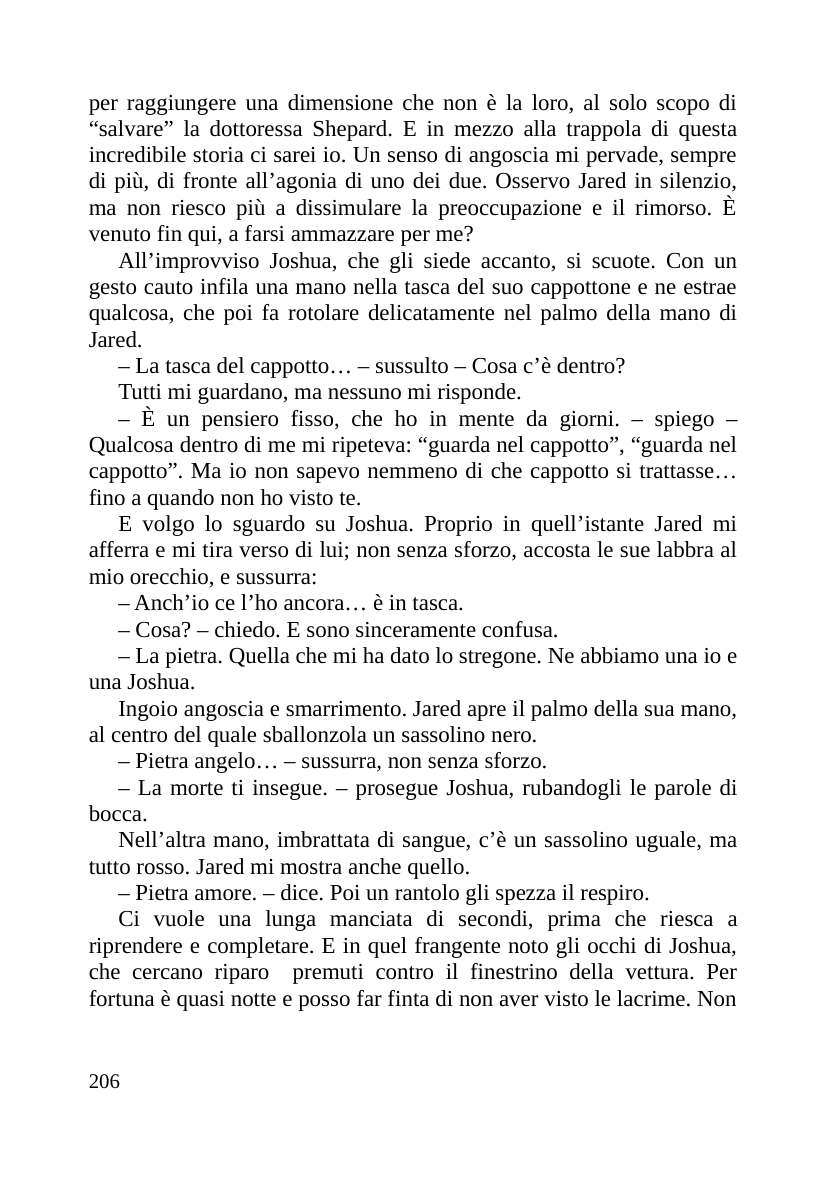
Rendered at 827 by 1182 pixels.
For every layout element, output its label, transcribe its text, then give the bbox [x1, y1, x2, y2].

text – Cosa? – chiedo. E sono sinceramente confusa. [88, 616, 738, 642]
text – Pietra angelo… – sussurra, non senza sforzo. [88, 747, 738, 774]
text – La morte ti insegue. – prosegue Joshua, rubandogli le parole di bocca. [88, 774, 738, 826]
text – Pietra amore. – dice. Poi un rantolo gli spezza il respiro. [88, 879, 738, 906]
text – La pietra. Quella che mi ha dato lo stregone. Ne abbiamo una io e una Joshua. [88, 642, 738, 695]
text All’improvviso Joshua, che gli siede accanto, si scuote. Con un gesto cauto infila una mano nella tasca del suo cappottone e ne estrae qualcosa, che poi fa rotolare delicatamente nel palmo della mano di Jared. [88, 247, 738, 352]
text per raggiungere una dimensione che non è la loro, al solo scopo di “salvare” la dottoressa Shepard. E in mezzo alla trappola di questa incredibile storia ci sarei io. Un senso di angoscia mi pervade, sempre di più, di fronte all’agonia di uno dei due. Osservo Jared in silenzio, ma non riesco più a dissimulare la preoccupazione e il rimorso. È venuto fin qui, a farsi ammazzare per me? [88, 88, 738, 247]
text Nell’altra mano, imbrattata di sangue, c’è un sassolino uguale, ma tutto rosso. Jared mi mostra anche quello. [88, 826, 738, 879]
text Ingoio angoscia e smarrimento. Jared apre il palmo della sua mano, al centro del quale sballonzola un sassolino nero. [88, 695, 738, 747]
text Ci vuole una lunga manciata di secondi, prima che riesca a riprendere e completare. E in quel frangente noto gli occhi di Joshua, che cercano riparo premuti contro il finestrino della vettura. Per fortuna è quasi notte e posso far finta di non aver visto le lacrime. Non [88, 906, 738, 1011]
text E volgo lo sguardo su Joshua. Proprio in quell’istante Jared mi afferra e mi tira verso di lui; non senza sforzo, accosta le sue labbra al mio orecchio, e sussurra: [88, 510, 738, 589]
text – È un pensiero fisso, che ho in mente da giorni. – spiego – Qualcosa dentro di me mi ripeteva: “guarda nel cappotto”, “guarda nel cappotto”. Ma io non sapevo nemmeno di che cappotto si trattasse… fino a quando non ho visto te. [88, 405, 738, 510]
text – Anch’io ce l’ho ancora… è in tasca. [88, 589, 738, 616]
text Tutti mi guardano, ma nessuno mi risponde. [88, 378, 738, 405]
text – La tasca del cappotto… – sussulto – Cosa c’è dentro? [88, 352, 738, 378]
